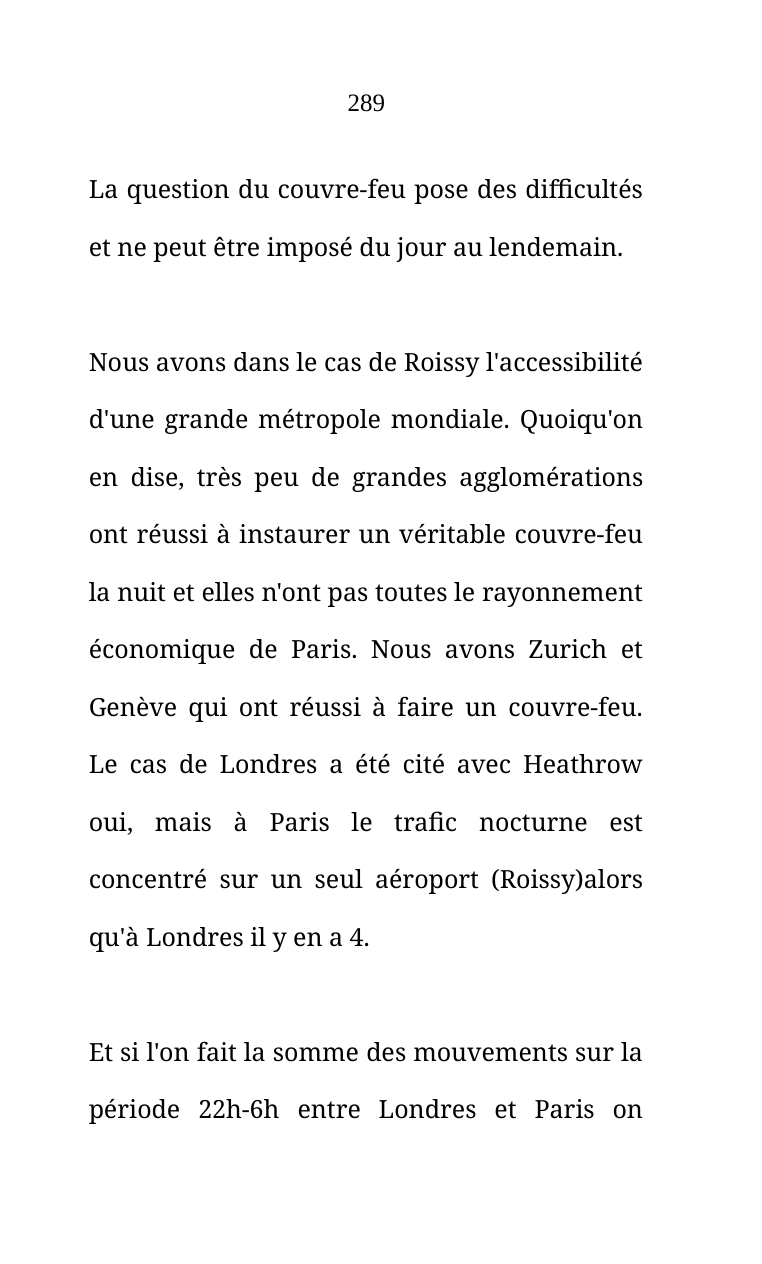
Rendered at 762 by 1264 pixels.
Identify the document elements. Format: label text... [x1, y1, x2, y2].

text La question du couvre-feu pose des difficultés et ne peut être imposé du jour au lendemain. [88, 147, 644, 264]
text Nous avons dans le cas de Roissy l'accessibilité d'une grande métropole mondiale. Quoiqu'on en dise, très peu de grandes agglomérations ont réussi à instaurer un véritable couvre-feu la nuit et elles n'ont pas toutes le rayonnement économique de Paris. Nous avons Zurich et Genève qui ont réussi à faire un couvre-feu. Le cas de Londres a été cité avec Heathrow oui, mais à Paris le trafic nocturne est concentré sur un seul aéroport (Roissy)alors qu'à Londres il y en a 4. [88, 321, 644, 954]
text Et si l'on fait la somme des mouvements sur la période 22h-6h entre Londres et Paris on [88, 1011, 644, 1126]
